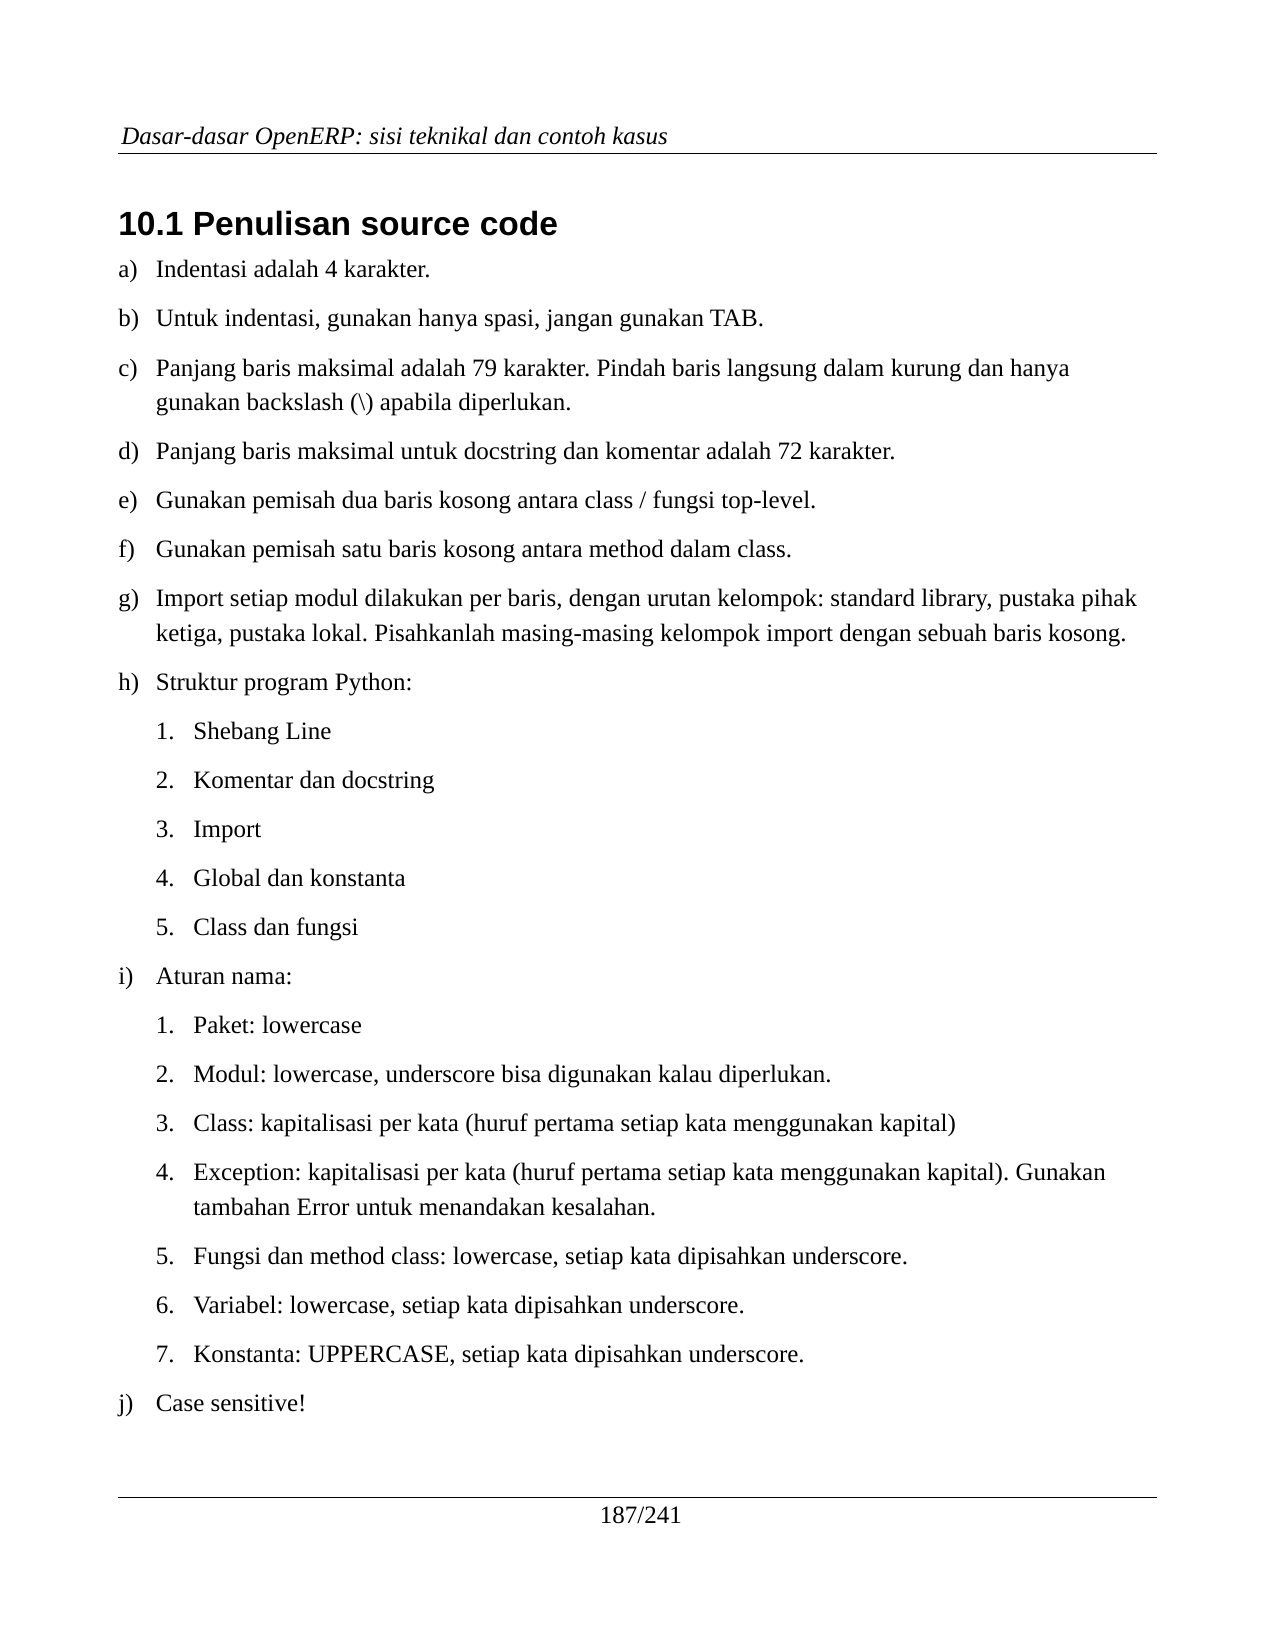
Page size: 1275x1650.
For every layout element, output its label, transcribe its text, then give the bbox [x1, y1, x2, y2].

list Import [156, 814, 1157, 843]
list Gunakan pemisah dua baris kosong antara class / fungsi top-level. [118, 485, 1157, 514]
list Aturan nama: [118, 961, 1157, 990]
list Modul: lowercase, underscore bisa digunakan kalau diperlukan. [156, 1059, 1157, 1088]
list Panjang baris maksimal adalah 79 karakter. Pindah baris langsung dalam kurung dan hanya gunakan backslash (\) apabila diperlukan. [118, 353, 1157, 416]
list Struktur program Python: [118, 667, 1157, 696]
list Untuk indentasi, gunakan hanya spasi, jangan gunakan TAB. [118, 303, 1157, 332]
list Komentar dan docstring [156, 765, 1157, 794]
list Variabel: lowercase, setiap kata dipisahkan underscore. [156, 1290, 1157, 1319]
list Paket: lowercase [156, 1010, 1157, 1039]
list Exception: kapitalisasi per kata (huruf pertama setiap kata menggunakan kapital). Gunakan tambahan Error untuk menandakan kesalahan. [156, 1157, 1157, 1221]
list Shebang Line [156, 716, 1157, 745]
list Fungsi dan method class: lowercase, setiap kata dipisahkan underscore. [156, 1241, 1157, 1270]
list Gunakan pemisah satu baris kosong antara method dalam class. [118, 534, 1157, 563]
list Konstanta: UPPERCASE, setiap kata dipisahkan underscore. [156, 1339, 1157, 1368]
list Import setiap modul dilakukan per baris, dengan urutan kelompok: standard library, pustaka pihak ketiga, pustaka lokal. Pisahkanlah masing-masing kelompok import dengan sebuah baris kosong. [118, 583, 1157, 647]
list Indentasi adalah 4 karakter. [118, 254, 1157, 283]
list Global dan konstanta [156, 863, 1157, 892]
list Panjang baris maksimal untuk docstring dan komentar adalah 72 karakter. [118, 436, 1157, 465]
subtitle 10.1 Penulisan source code [118, 203, 1157, 242]
list Class dan fungsi [156, 912, 1157, 941]
list Class: kapitalisasi per kata (huruf pertama setiap kata menggunakan kapital) [156, 1108, 1157, 1137]
list Case sensitive! [118, 1388, 1157, 1417]
